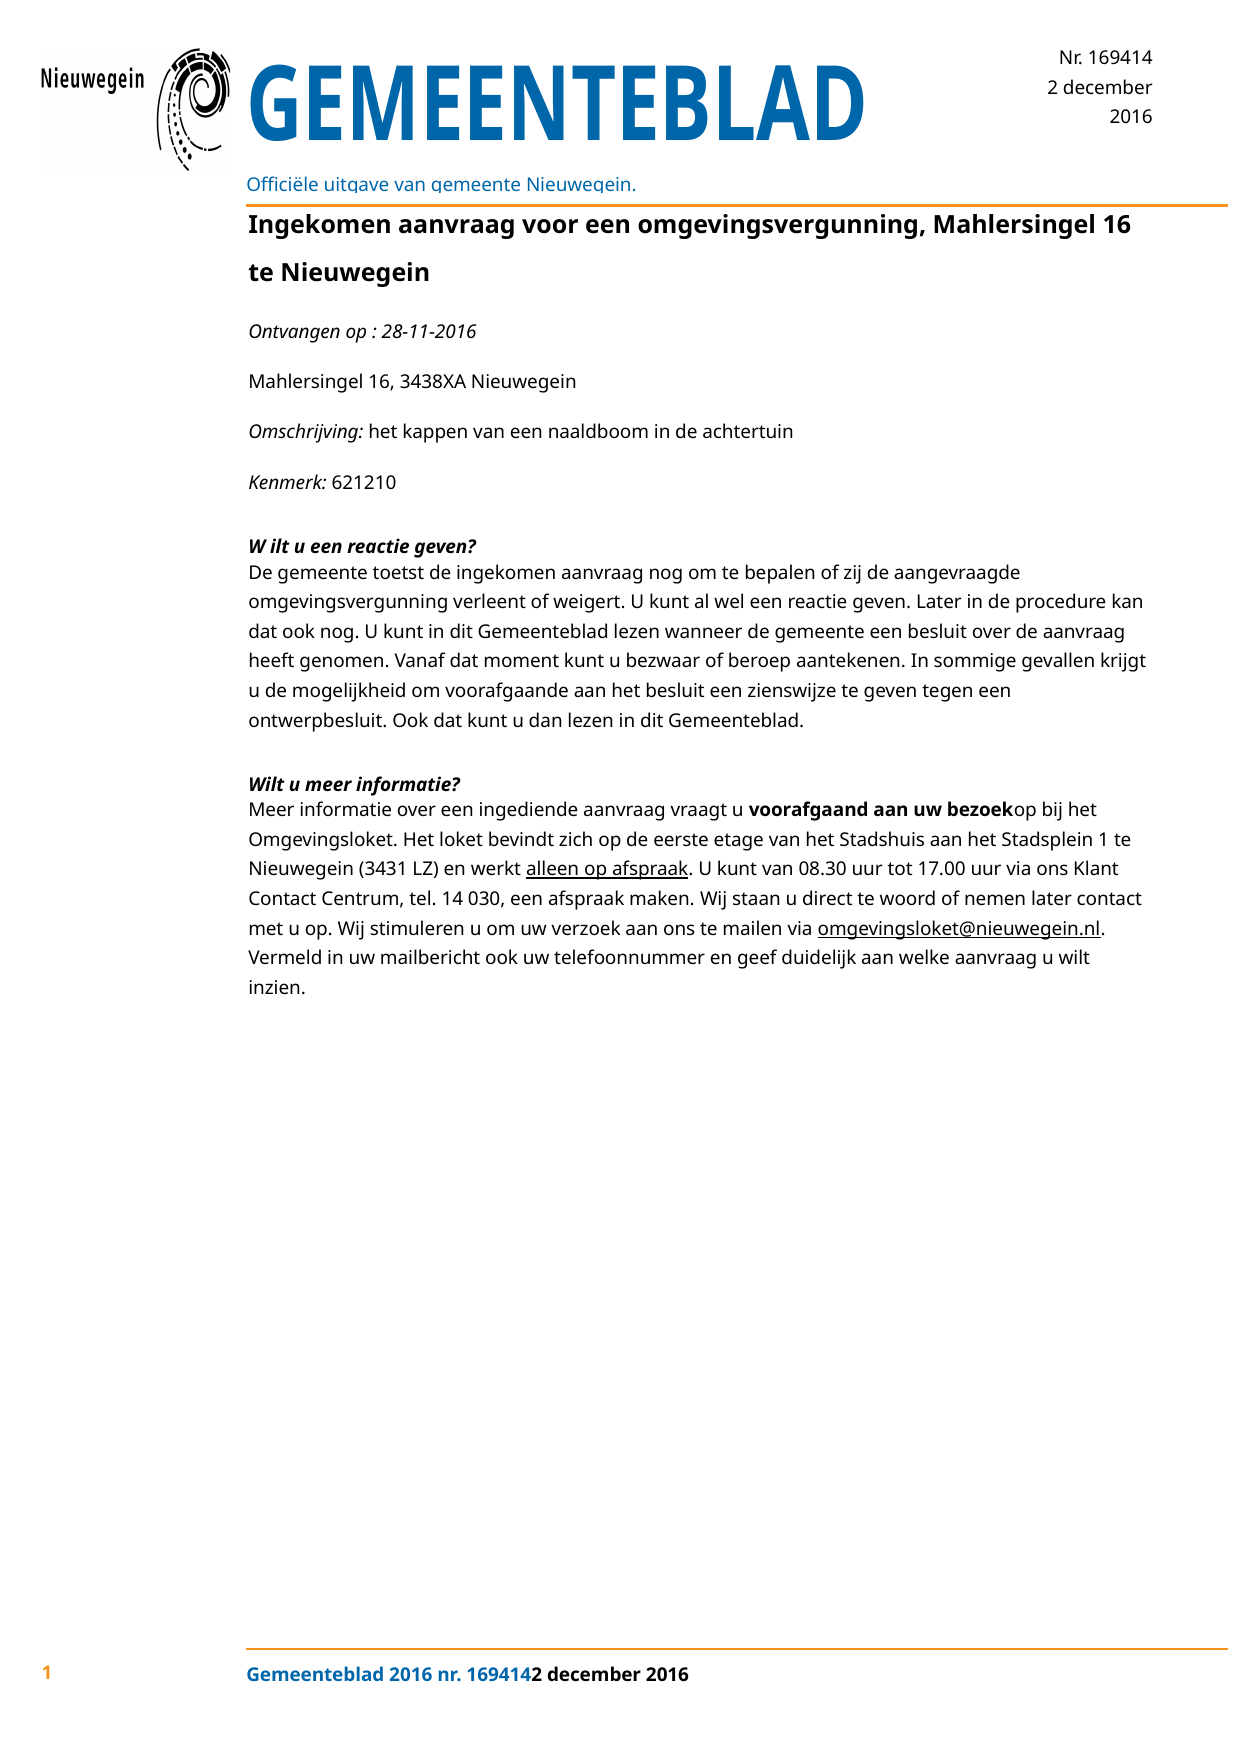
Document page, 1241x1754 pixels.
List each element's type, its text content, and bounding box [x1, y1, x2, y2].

text Ontvangen op : 28-11-2016 [248, 318, 1152, 344]
picture [41, 47, 231, 172]
text Kenmerk: 621210 [248, 469, 1152, 495]
text Wilt u meer informatie? [248, 771, 1152, 796]
text Meer informatie over een ingediende aanvraag vraagt u voorafgaand aan uw bezoekop bij het Omgevingsloket. Het loket bevindt zich op de eerste etage van het Stadshuis aan het Stadsplein 1 te Nieuwegein (3431 LZ) en werkt alleen op afspraak. U kunt van 08.30 uur tot 17.00 uur via ons Klant Contact Centrum, tel. 14 030, een afspraak maken. Wij staan u direct te woord of nemen later contact met u op. Wij stimuleren u om uw verzoek aan ons te mailen via omgevingsloket@nieuwegein.nl. Vermeld in uw mailbericht ook uw telefoonnummer en geef duidelijk aan welke aanvraag u wilt inzien. [248, 796, 1152, 1000]
text Omschrijving: het kappen van een naaldboom in de achtertuin [248, 419, 1152, 444]
text Ingekomen aanvraag voor een omgevingsvergunning, Mahlersingel 16 te Nieuwegein [248, 207, 1152, 288]
text Mahlersingel 16, 3438XA Nieuwegein [248, 368, 1152, 394]
text W ilt u een reactie geven? [248, 533, 1152, 559]
text De gemeente toetst de ingekomen aanvraag nog om te bepalen of zij de aangevraagde omgevingsvergunning verleent of weigert. U kunt al wel een reactie geven. Later in de procedure kan dat ook nog. U kunt in dit Gemeenteblad lezen wanneer de gemeente een besluit over de aanvraag heeft genomen. Vanaf dat moment kunt u bezwaar of beroep aantekenen. In sommige gevallen krijgt u de mogelijkheid om voorafgaande aan het besluit een zienswijze te geven tegen een ontwerpbesluit. Ook dat kunt u dan lezen in dit Gemeenteblad. [248, 559, 1152, 732]
